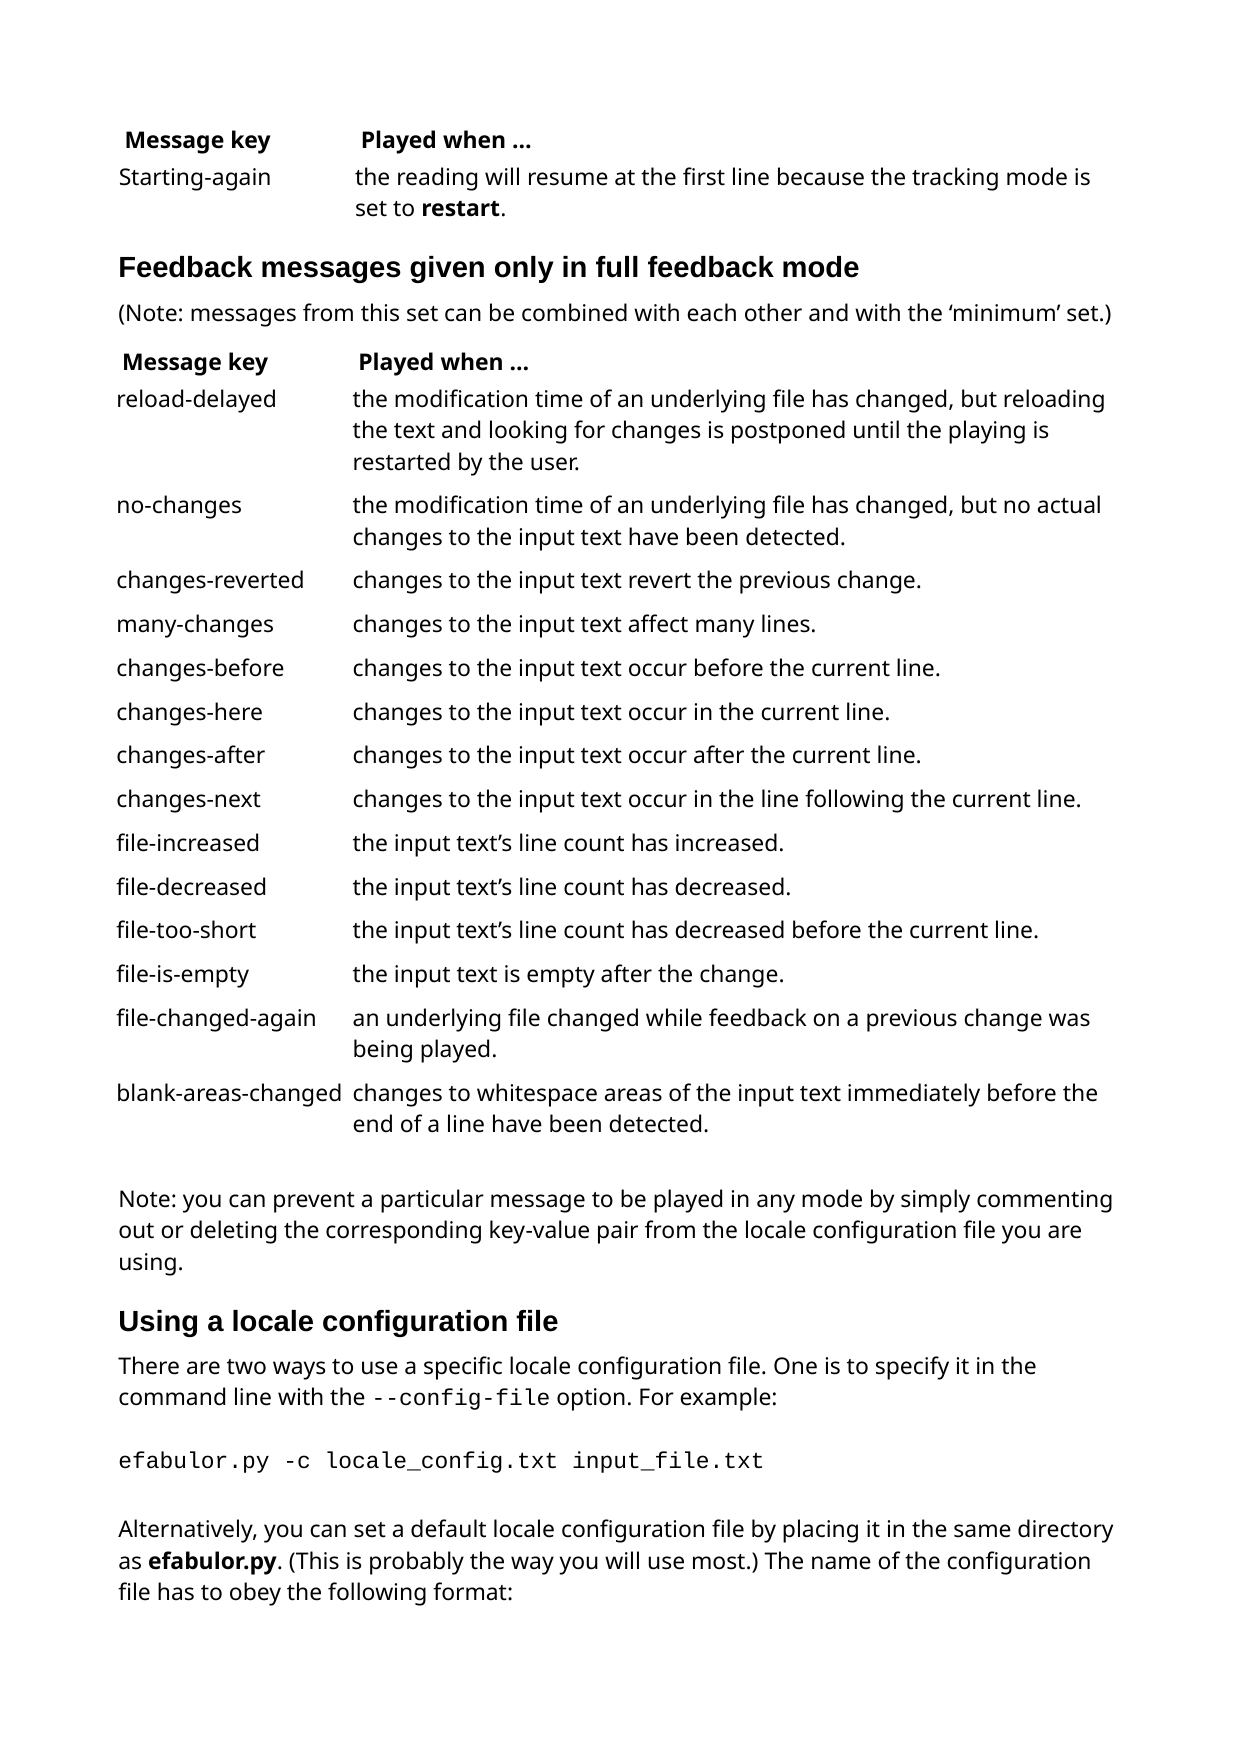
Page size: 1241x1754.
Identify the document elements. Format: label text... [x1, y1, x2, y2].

table_cell changes to the input text occur in the current line. [353, 695, 1122, 739]
table_cell changes to the input text affect many lines. [353, 608, 1122, 652]
table_header Message key [119, 118, 355, 161]
text There are two ways to use a specific locale configuration file. One is to specify it in the command line with the ‑‑config‑file option. For example: [118, 1350, 1122, 1412]
table_cell reload‑delayed [116, 383, 352, 489]
table_cell file‑is‑empty [116, 958, 352, 1002]
table_header Played when … [353, 340, 1122, 383]
table_cell changes‑reverted [116, 564, 352, 608]
table_cell changes‑here [116, 695, 352, 739]
table_cell changes‑after [116, 739, 352, 783]
text Note: you can prevent a particular message to be played in any mode by simply commenting out or deleting the corresponding key‑value pair from the locale configuration file you are using. [118, 1183, 1122, 1277]
table_cell file‑increased [116, 827, 352, 870]
table_cell changes to the input text occur in the line following the current line. [353, 783, 1122, 827]
text Alternatively, you can set a default locale configuration file by placing it in the same directory as efabulor.py. (This is probably the way you will use most.) The name of the configuration file has to obey the following format: [118, 1513, 1122, 1607]
table_cell the modification time of an underlying file has changed, but no actual changes to the input text have been detected. [353, 489, 1122, 564]
table_cell changes to the input text occur after the current line. [353, 739, 1122, 783]
table_cell changes to the input text revert the previous change. [353, 564, 1122, 608]
table_cell file‑changed‑again [116, 1002, 352, 1077]
table_cell the modification time of an underlying file has changed, but reloading the text and looking for changes is postponed until the playing is restarted by the user. [353, 383, 1122, 489]
table_cell changes to whitespace areas of the input text immediately before the end of a line have been detected. [353, 1077, 1122, 1152]
subtitle Feedback messages given only in full feedback mode [118, 250, 1122, 284]
table_cell the input text’s line count has increased. [353, 827, 1122, 870]
table_cell the input text’s line count has decreased. [353, 870, 1122, 914]
table_cell the input text is empty after the change. [353, 958, 1122, 1002]
table_cell blank‑areas‑changed [116, 1077, 352, 1152]
text (Note: messages from this set can be combined with each other and with the ‘minimum’ set.) [118, 296, 1122, 328]
table_cell changes‑next [116, 783, 352, 827]
text efabulor.py ‑c locale_config.txt input_file.txt [118, 1450, 1122, 1476]
table_cell Starting‑again [119, 161, 355, 236]
table_header Message key [116, 340, 352, 383]
table_cell file‑too‑short [116, 914, 352, 958]
table_header Played when … [355, 118, 1122, 161]
table_cell changes‑before [116, 652, 352, 695]
table_cell file‑decreased [116, 870, 352, 914]
table_cell many‑changes [116, 608, 352, 652]
table_cell an underlying file changed while feedback on a previous change was being played. [353, 1002, 1122, 1077]
table_cell the input text’s line count has decreased before the current line. [353, 914, 1122, 958]
table_cell no‑changes [116, 489, 352, 564]
table_cell the reading will resume at the first line because the tracking mode is set to restart. [355, 161, 1122, 236]
table_cell changes to the input text occur before the current line. [353, 652, 1122, 695]
subtitle Using a locale configuration file [118, 1304, 1122, 1337]
